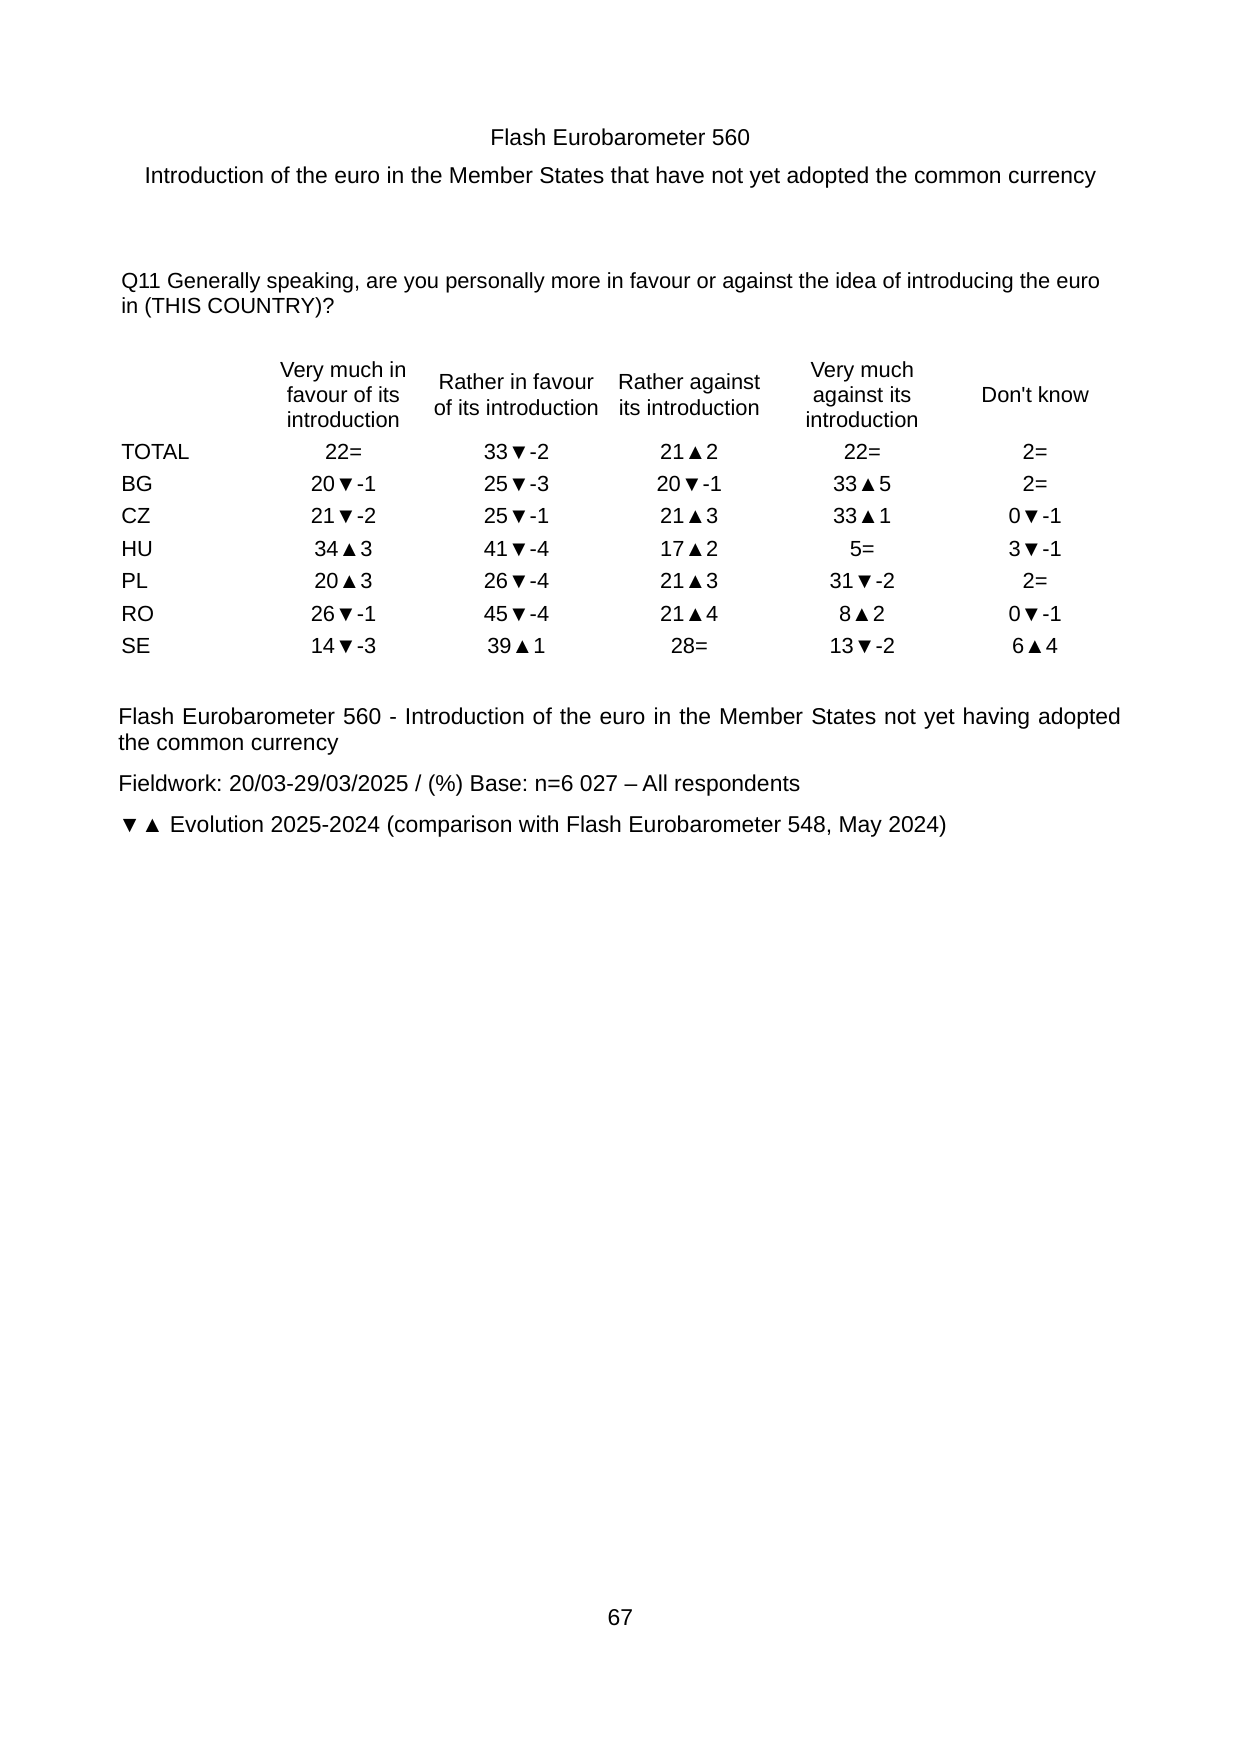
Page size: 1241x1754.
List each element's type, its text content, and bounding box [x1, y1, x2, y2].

table_cell 21▲4 [603, 597, 776, 629]
table_cell 2= [949, 468, 1121, 500]
table_cell 2= [949, 435, 1121, 467]
table_cell 20▼-1 [257, 468, 430, 500]
table_cell 22= [776, 435, 948, 467]
table_cell 14▼-3 [257, 630, 430, 662]
table_cell [118, 354, 257, 435]
table_cell 41▼-4 [430, 532, 603, 565]
table_cell 22= [257, 435, 430, 467]
table_cell PL [118, 565, 257, 597]
table_cell 17▲2 [603, 532, 776, 565]
table_cell 0▼-1 [949, 500, 1121, 532]
table_cell Rather in favour of its introduction [430, 354, 603, 435]
table_cell 31▼-2 [776, 565, 948, 597]
text Flash Eurobarometer 560 - Introduction of the euro in the Member States not yet having adopted the common currency [118, 703, 1122, 756]
table_cell 39▲1 [430, 630, 603, 662]
table_cell SE [118, 630, 257, 662]
table_cell 26▼-4 [430, 565, 603, 597]
table_cell [949, 321, 1121, 354]
table_cell 33▼-2 [430, 435, 603, 467]
table_cell 45▼-4 [430, 597, 603, 629]
table_cell 20▼-1 [603, 468, 776, 500]
table_cell Don't know [949, 354, 1121, 435]
table_cell TOTAL [118, 435, 257, 467]
table_cell HU [118, 532, 257, 565]
table_cell [257, 321, 430, 354]
table_cell Rather against its introduction [603, 354, 776, 435]
table_cell CZ [118, 500, 257, 532]
table_cell Very much against its introduction [776, 354, 948, 435]
table_cell 33▲1 [776, 500, 948, 532]
table_cell 33▲5 [776, 468, 948, 500]
table_cell 25▼-3 [430, 468, 603, 500]
table_cell 21▲3 [603, 500, 776, 532]
table_cell Very much in favour of its introduction [257, 354, 430, 435]
table_cell 5= [776, 532, 948, 565]
table_cell 21▼-2 [257, 500, 430, 532]
table_cell RO [118, 597, 257, 629]
table_cell BG [118, 468, 257, 500]
text ▼▲ Evolution 2025-2024 (comparison with Flash Eurobarometer 548, May 2024) [118, 811, 1122, 837]
table_header Q11 Generally speaking, are you personally more in favour or against the idea of introducing the euro in (THIS COUNTRY)? [118, 265, 1121, 321]
table_cell 8▲2 [776, 597, 948, 629]
table_cell 28= [603, 630, 776, 662]
table_cell 26▼-1 [257, 597, 430, 629]
table_cell 0▼-1 [949, 597, 1121, 629]
text Fieldwork: 20/03-29/03/2025 / (%) Base: n=6 027 – All respondents [118, 770, 1122, 796]
table_cell 25▼-1 [430, 500, 603, 532]
table_cell [603, 321, 776, 354]
table_cell 34▲3 [257, 532, 430, 565]
table_cell 20▲3 [257, 565, 430, 597]
table_cell [430, 321, 603, 354]
table_cell 3▼-1 [949, 532, 1121, 565]
table_cell 21▲2 [603, 435, 776, 467]
table_cell 21▲3 [603, 565, 776, 597]
table_cell 6▲4 [949, 630, 1121, 662]
table_cell [776, 321, 948, 354]
table_cell 13▼-2 [776, 630, 948, 662]
table_cell [118, 321, 257, 354]
table_cell 2= [949, 565, 1121, 597]
